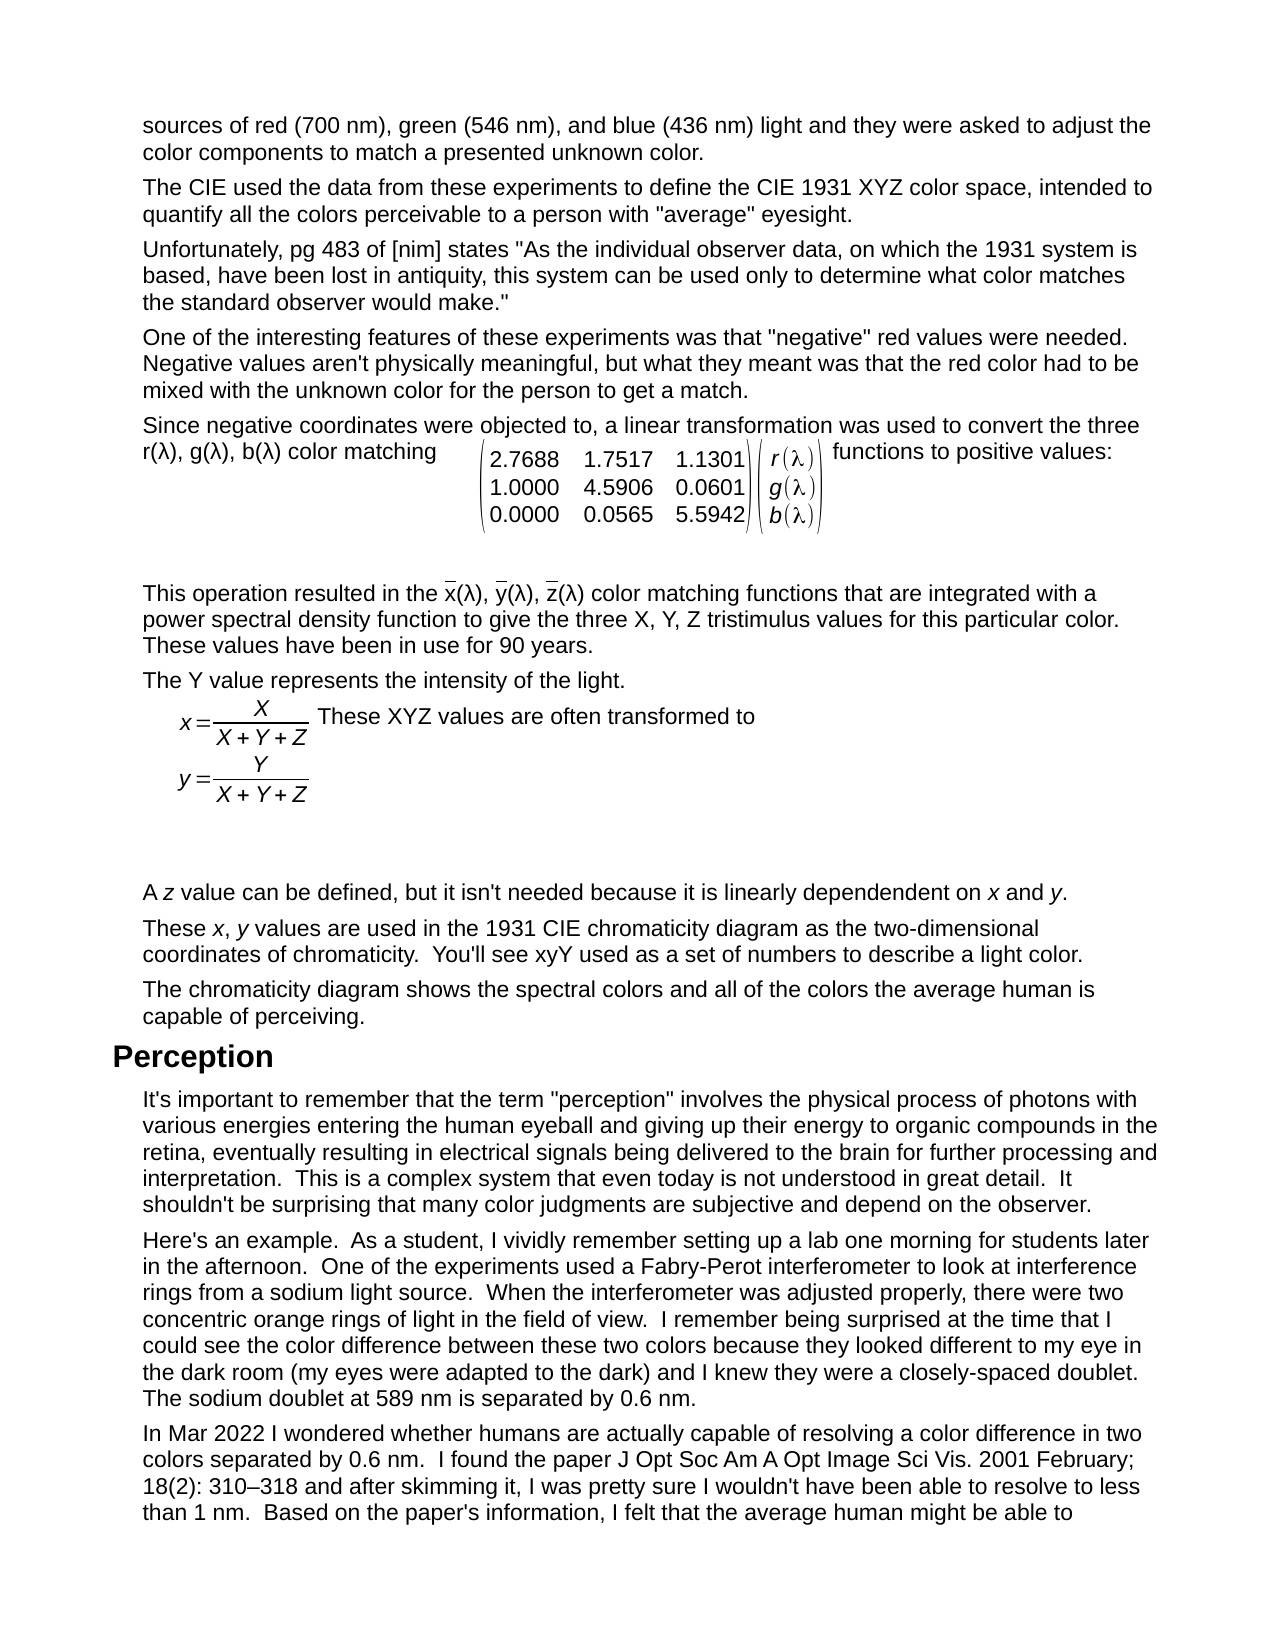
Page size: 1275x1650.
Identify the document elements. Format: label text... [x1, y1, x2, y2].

subtitle Perception [112, 1038, 1162, 1074]
text One of the interesting features of these experiments was that "negative" red values were needed. Negative values aren't physically meaningful, but what they meant was that the red color had to be mixed with the unknown color for the person to get a match. [142, 324, 1162, 403]
text The chromaticity diagram shows the spectral colors and all of the colors the average human is capable of perceiving. [142, 976, 1162, 1029]
text These x, y values are used in the 1931 CIE chromaticity diagram as the two-dimensional coordinates of chromaticity. You'll see xyY used as a set of numbers to describe a light color. [142, 915, 1162, 967]
text sources of red (700 nm), green (546 nm), and blue (436 nm) light and they were asked to adjust the color components to match a presented unknown color. [142, 112, 1162, 165]
text It's important to remember that the term "perception" involves the physical process of photons with various energies entering the human eyeball and giving up their energy to organic compounds in the retina, eventually resulting in electrical signals being delivered to the brain for further processing and interpretation. This is a complex system that even today is not understood in great detail. It shouldn't be surprising that many color judgments are subjective and depend on the observer. [142, 1086, 1162, 1218]
text Since negative coordinates were objected to, a linear transformation was used to convert the three r(λ), g(λ), b(λ) color matching functions to positive values: [142, 412, 1162, 464]
text The CIE used the data from these experiments to define the CIE 1931 XYZ color space, intended to quantify all the colors perceivable to a person with "average" eyesight. [142, 174, 1162, 227]
text In Mar 2022 I wondered whether humans are actually capable of resolving a color difference in two colors separated by 0.6 nm. I found the paper J Opt Soc Am A Opt Image Sci Vis. 2001 February; 18(2): 310–318 and after skimming it, I was pretty sure I wouldn't have been able to resolve to less than 1 nm. Based on the paper's information, I felt that the average human might be able to [142, 1420, 1162, 1526]
text This operation resulted in the x(λ), y(λ), z(λ) color matching functions that are integrated with a power spectral density function to give the three X, Y, Z tristimulus values for this particular color. These values have been in use for 90 years. [142, 579, 1162, 658]
text The Y value represents the intensity of the light. [142, 667, 1162, 694]
text Here's an example. As a student, I vividly remember setting up a lab one morning for students later in the afternoon. One of the experiments used a Fabry-Perot interferometer to look at interference rings from a sodium light source. When the interferometer was adjusted properly, there were two concentric orange rings of light in the field of view. I remember being surprised at the time that I could see the color difference between these two colors because they looked different to my eye in the dark room (my eyes were adapted to the dark) and I knew they were a closely-spaced doublet. The sodium doublet at 589 nm is separated by 0.6 nm. [142, 1227, 1162, 1411]
text These XYZ values are often transformed to [142, 703, 1162, 729]
text Unfortunately, pg 483 of [nim] states "As the individual observer data, on which the 1931 system is based, have been lost in antiquity, this system can be used only to determine what color matches the standard observer would make." [142, 236, 1162, 315]
text A z value can be defined, but it isn't needed because it is linearly dependendent on x and y. [142, 879, 1162, 906]
